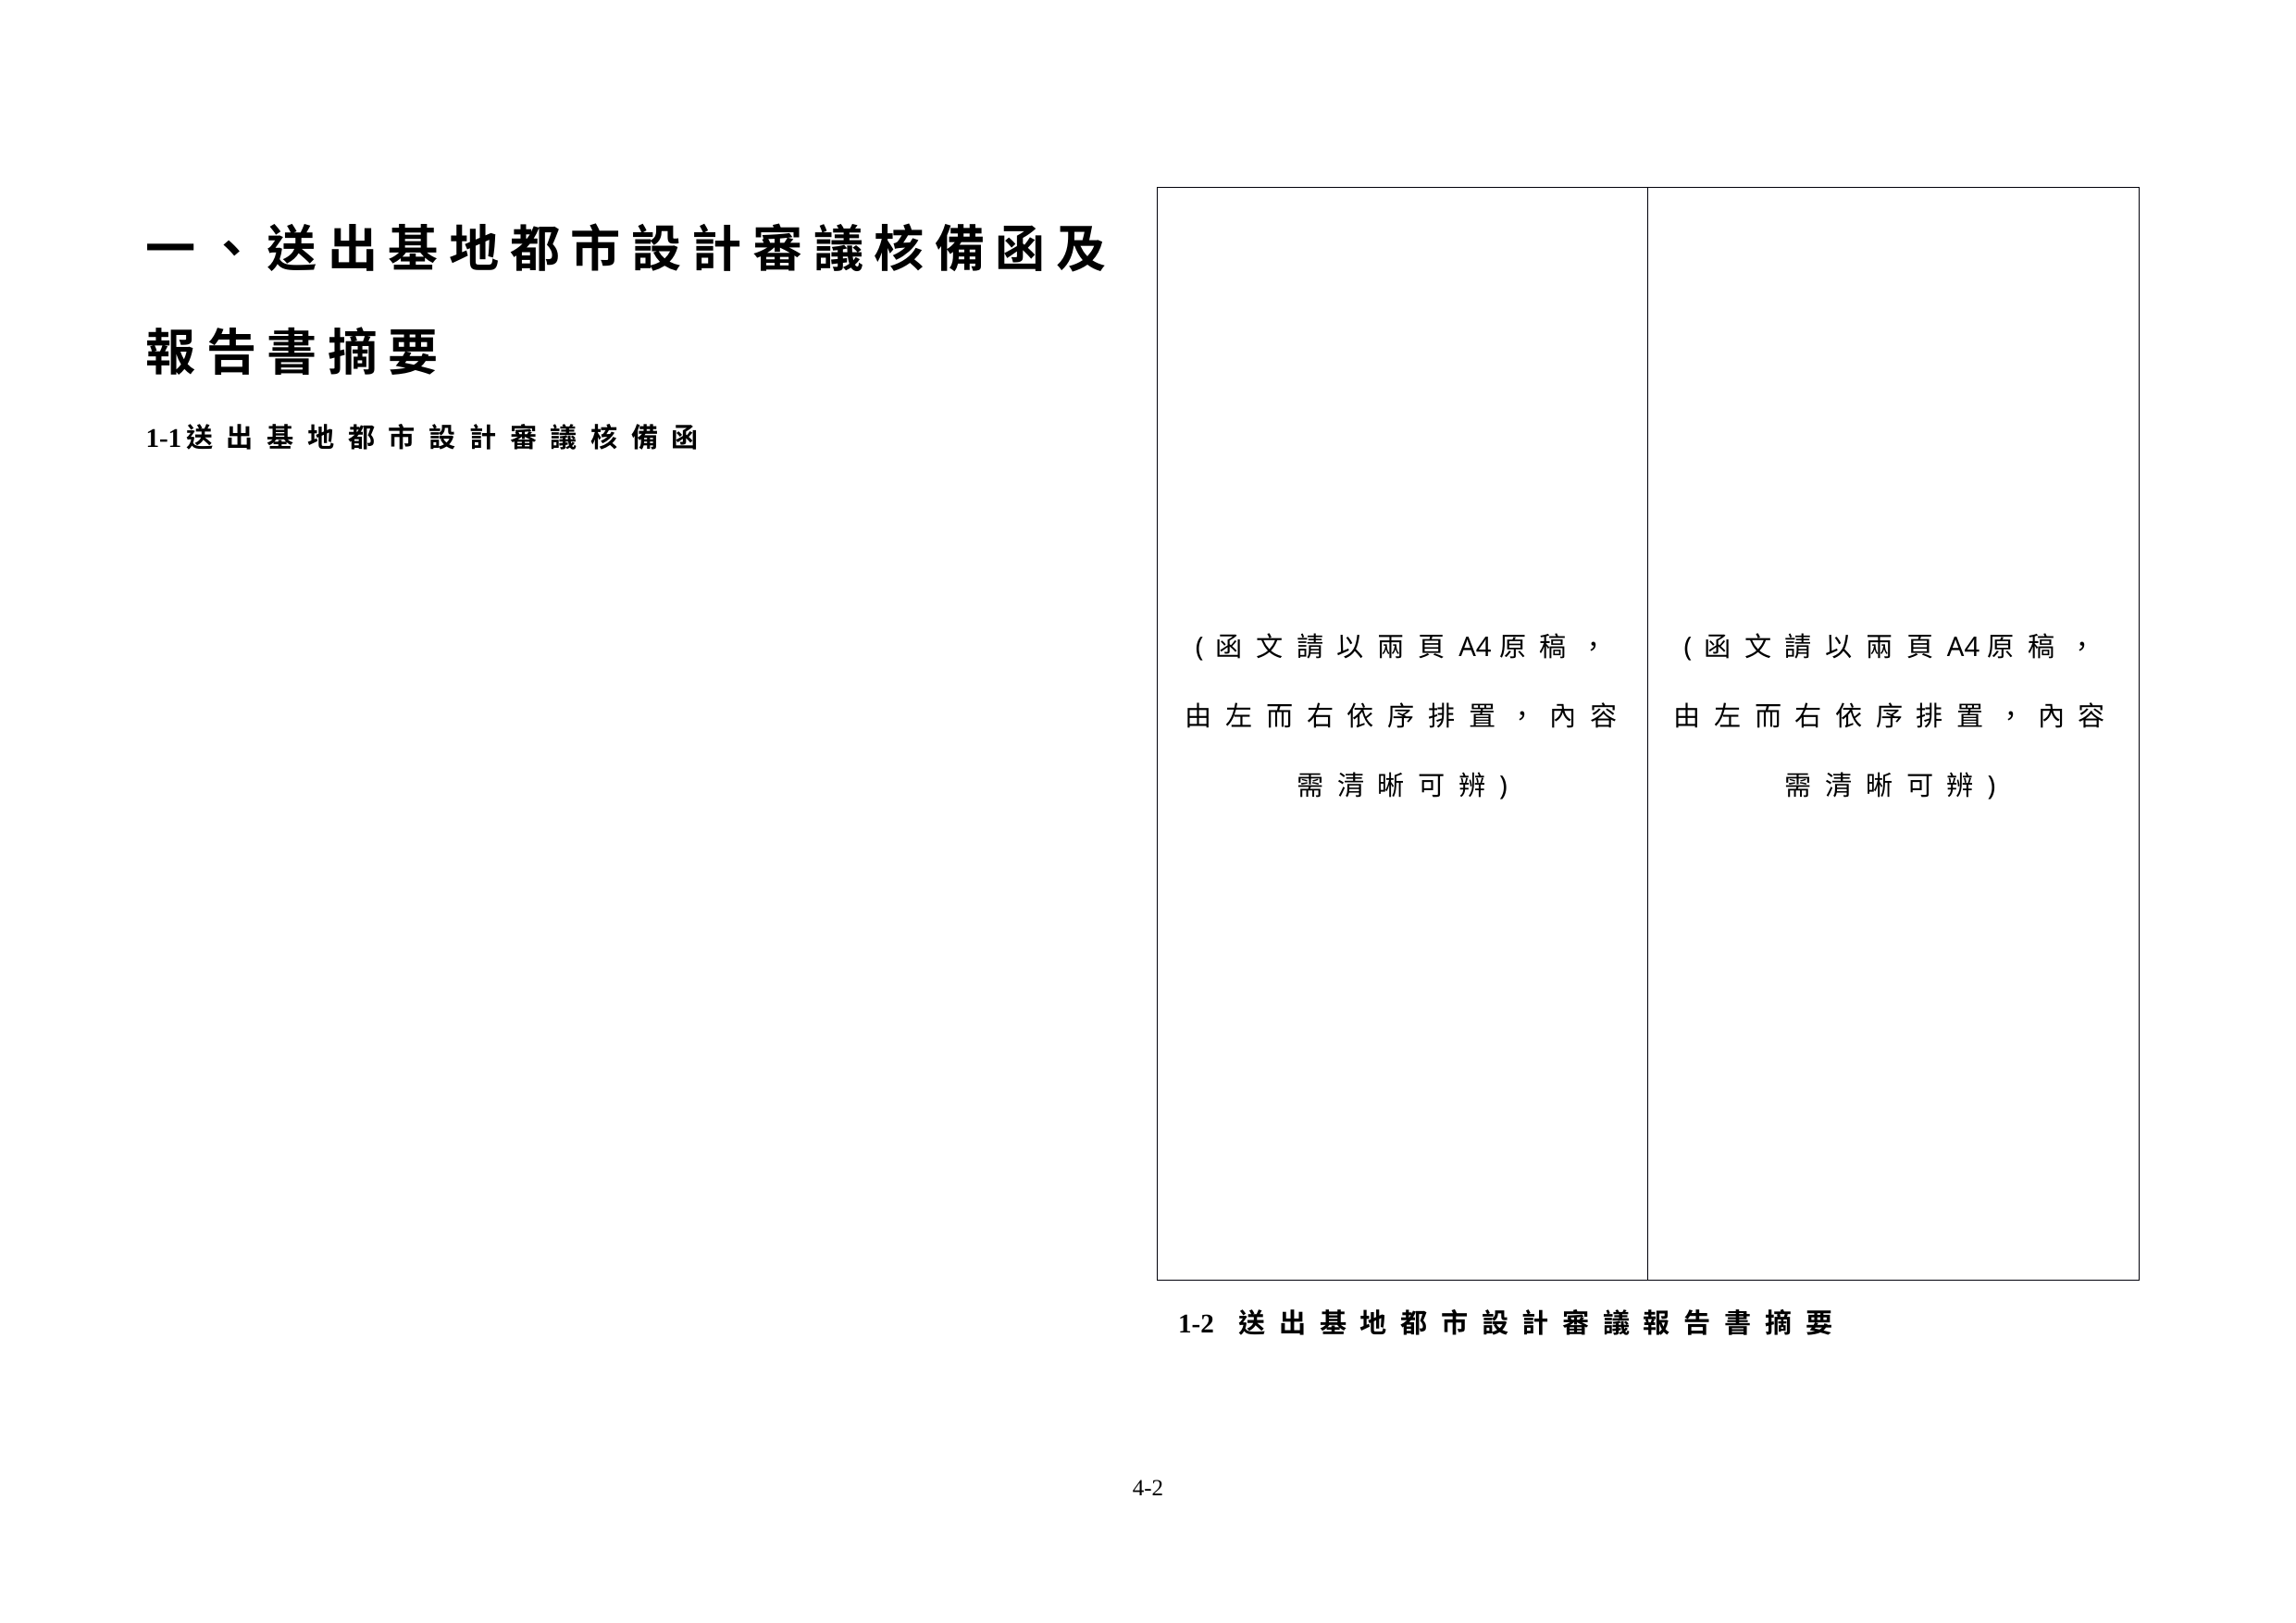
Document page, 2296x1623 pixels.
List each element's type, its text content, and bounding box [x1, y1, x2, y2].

table_header (函文請以兩頁A4原稿，由左而右依序排置，內容需清晰可辨) [1158, 188, 1647, 1280]
table_header (函文請以兩頁A4原稿，由左而右依序排置，內容需清晰可辨) [1648, 188, 2139, 1280]
text 1-1送出基地都市設計審議核備函 [145, 395, 1127, 465]
text 一、送出基地都市設計審議核備函及報告書摘要 [145, 187, 1127, 395]
text 1-2 送出基地都市設計審議報告書摘要 [1168, 1281, 2150, 1350]
